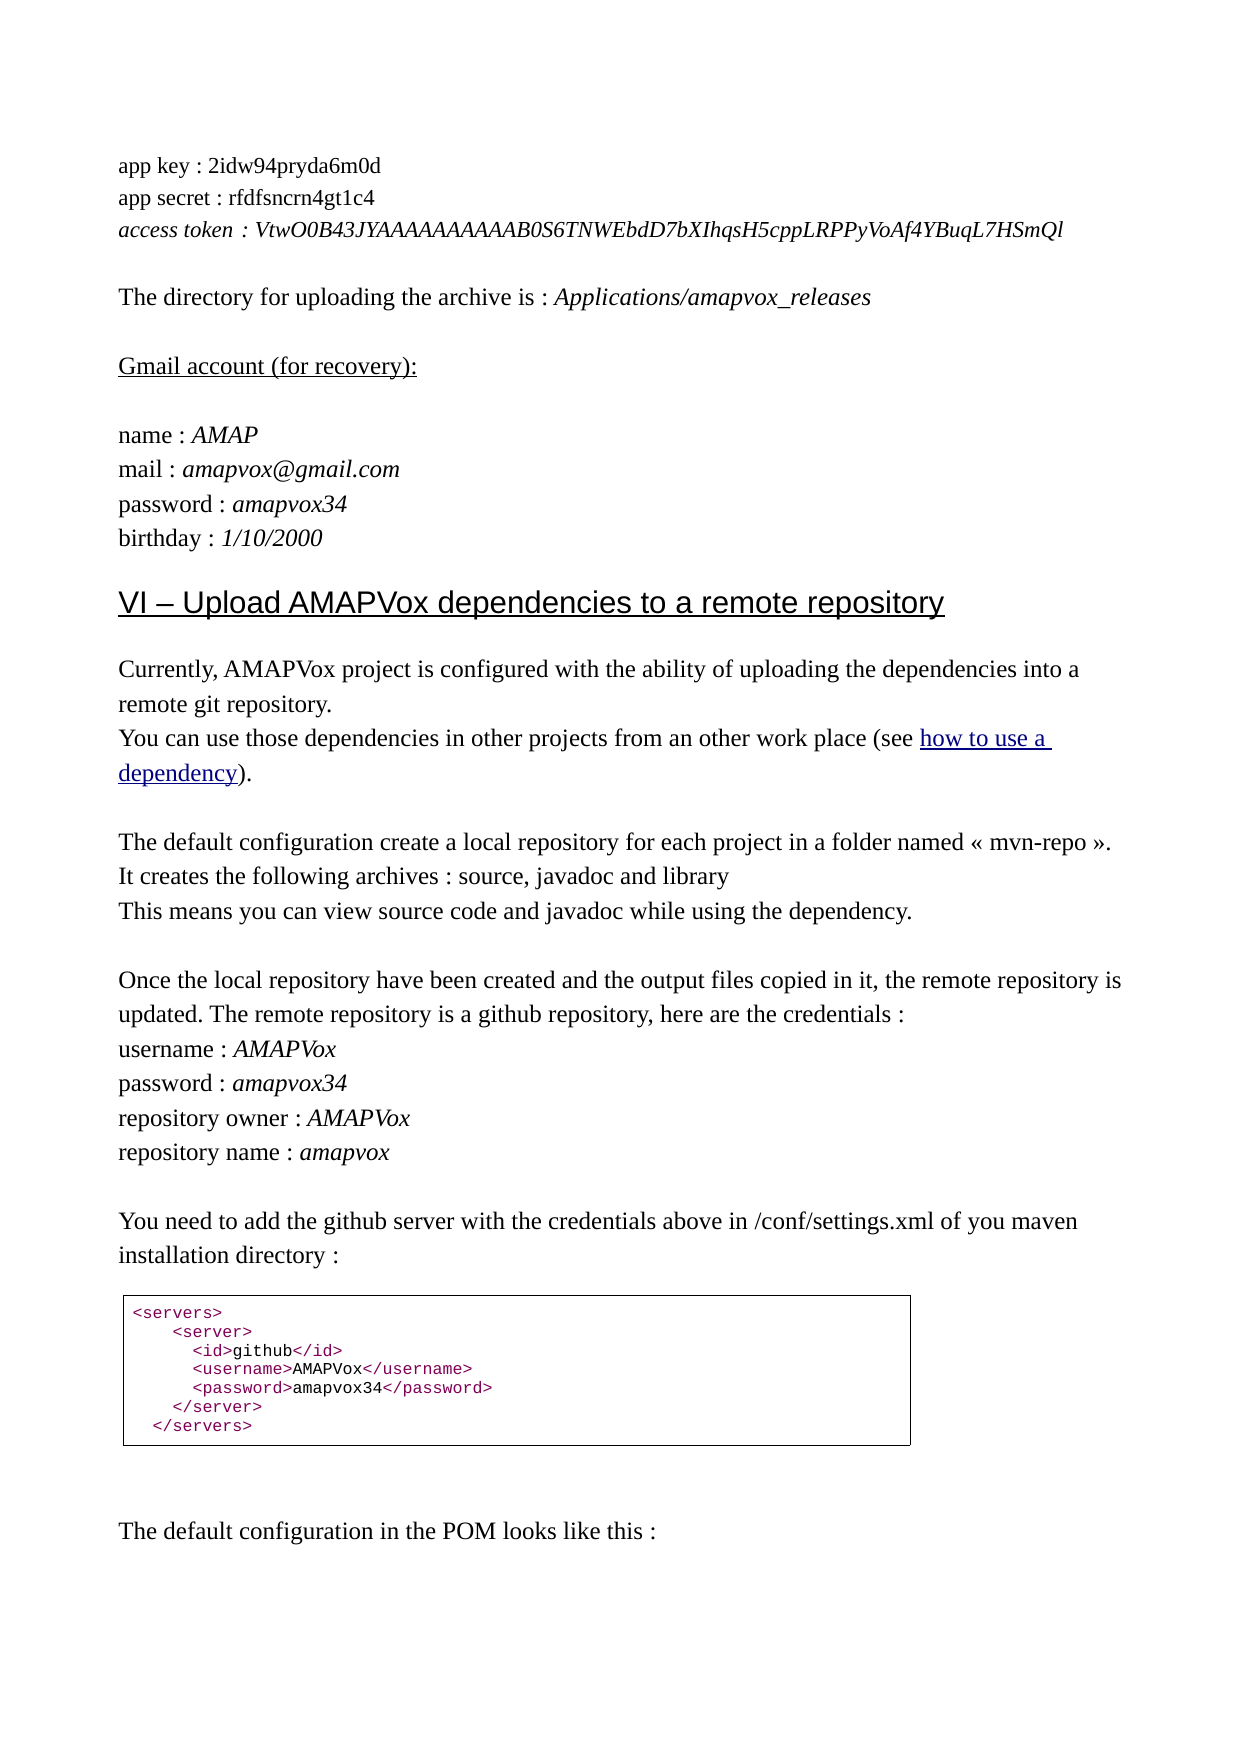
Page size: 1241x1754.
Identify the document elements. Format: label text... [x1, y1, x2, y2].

text Currently, AMAPVox project is configured with the ability of uploading the dependencies into a remote git repository. [118, 654, 1122, 718]
text password : amapvox34 [118, 489, 1122, 517]
text <server> [132, 1323, 901, 1342]
text <username>AMAPVox</username> [132, 1361, 901, 1380]
text This means you can view source code and javadoc while using the dependency. [118, 896, 1122, 924]
text Gmail account (for recovery): [118, 351, 1122, 379]
text repository name : amapvox [118, 1137, 1122, 1166]
text birthday : 1/10/2000 [118, 523, 1122, 552]
text <servers> [132, 1304, 901, 1323]
text password : amapvox34 [118, 1068, 1122, 1097]
text The default configuration in the POM looks like this : [118, 1516, 1122, 1545]
text </servers> [132, 1417, 901, 1436]
text The directory for uploading the archive is : Applications/amapvox_releases [118, 282, 1122, 311]
text access token : VtwO0B43JYAAAAAAAAAAB0S6TNWEbdD7bXIhqsH5cppLRPPyVoAf4YBuqL7HSmQl [118, 216, 1122, 242]
text The default configuration create a local repository for each project in a folder named « mvn-repo ». [118, 827, 1122, 856]
subtitle VI – Upload AMAPVox dependencies to a remote repository [118, 584, 1122, 620]
text You need to add the github server with the credentials above in /conf/settings.xml of you maven installation directory : [118, 1206, 1122, 1269]
text name : AMAP [118, 420, 1122, 448]
text You can use those dependencies in other projects from an other work place (see how to use a dependency). [118, 723, 1122, 787]
text repository owner : AMAPVox [118, 1103, 1122, 1131]
text username : AMAPVox [118, 1034, 1122, 1062]
text mail : amapvox@gmail.com [118, 454, 1122, 483]
text </server> [132, 1399, 901, 1417]
text <password>amapvox34</password> [132, 1380, 901, 1399]
text Once the local repository have been created and the output files copied in it, the remote repository is updated. The remote repository is a github repository, here are the credentials : [118, 965, 1122, 1028]
text <id>github</id> [132, 1342, 901, 1361]
text app key : 2idw94pryda6m0d [118, 153, 1122, 179]
text app secret : rfdfsncrn4gt1c4 [118, 184, 1122, 211]
text It creates the following archives : source, javadoc and library [118, 861, 1122, 890]
